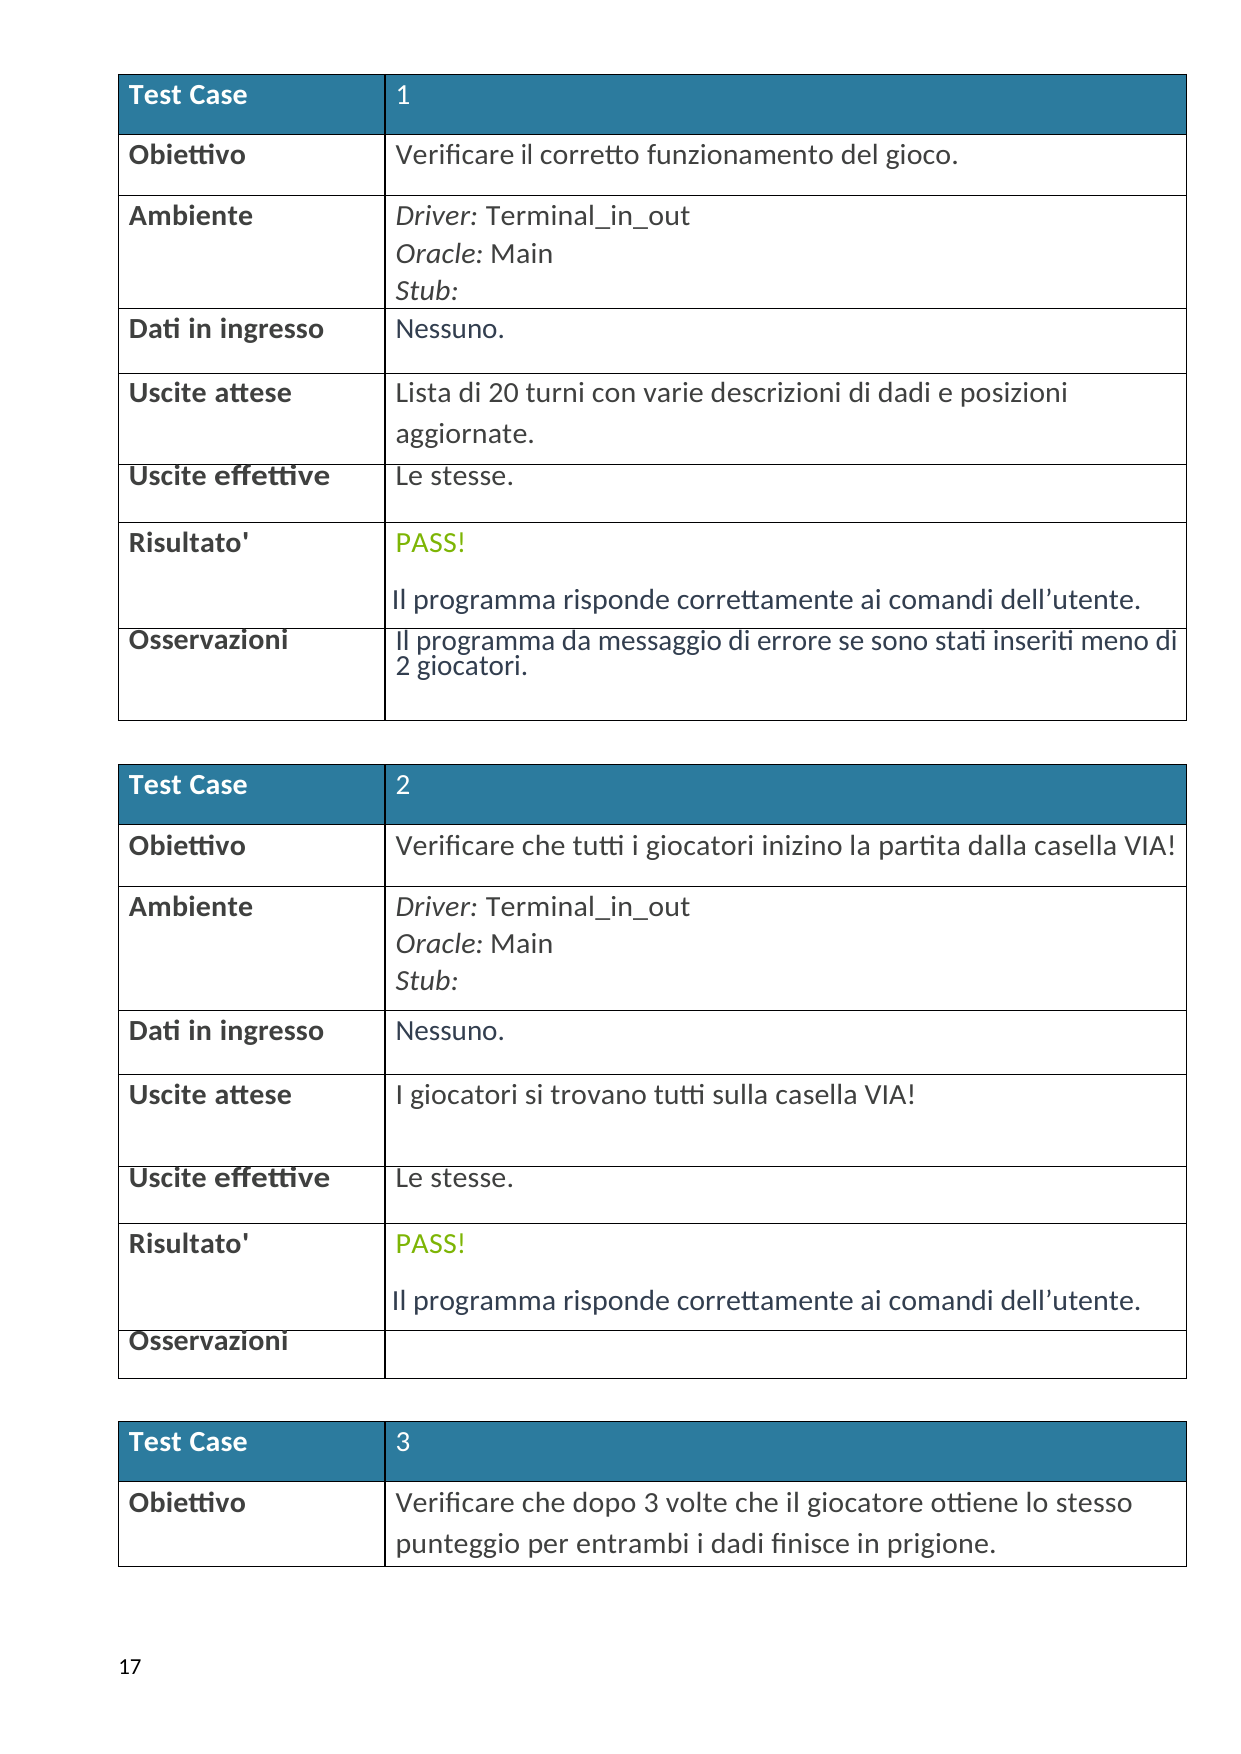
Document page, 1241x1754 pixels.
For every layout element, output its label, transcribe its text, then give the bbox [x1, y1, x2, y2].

table_cell Driver: Terminal_in_out Oracle: Main Stub: [386, 887, 1186, 1010]
table_header 2 [386, 765, 1186, 824]
table_cell Uscite attese [119, 374, 384, 464]
table_cell [386, 1331, 1186, 1377]
table_header 1 [386, 75, 1186, 134]
table_cell Uscite attese [119, 1075, 384, 1166]
table_header 3 [386, 1422, 1186, 1481]
table_header Test Case [119, 75, 384, 134]
table_cell Dati in ingresso [119, 309, 384, 372]
table_cell Ambiente [119, 196, 384, 308]
table_cell Driver: Terminal_in_out Oracle: Main Stub: [386, 196, 1186, 308]
table_cell Osservazioni [119, 1331, 384, 1377]
table_header Test Case [119, 1422, 384, 1481]
table_cell Verificare il corretto funzionamento del gioco. [386, 135, 1186, 195]
table_cell Verificare che tutti i giocatori inizino la partita dalla casella VIA! [386, 825, 1186, 886]
table_cell Le stesse. [386, 1167, 1186, 1223]
table_cell Lista di 20 turni con varie descrizioni di dadi e posizioni aggiornate. [386, 374, 1186, 464]
table_cell PASS! Il programma risponde correttamente ai comandi dell’utente. [386, 523, 1186, 628]
table_cell Uscite effettive [119, 465, 384, 522]
table_cell Dati in ingresso [119, 1011, 384, 1074]
table_cell Le stesse. [386, 465, 1186, 522]
table_header Test Case [119, 765, 384, 824]
table_cell Uscite effettive [119, 1167, 384, 1223]
table_cell Obiettivo [119, 135, 384, 195]
table_cell Risultato' [119, 523, 384, 628]
table_cell Risultato' [119, 1224, 384, 1330]
table_cell Nessuno. [386, 309, 1186, 372]
table_cell Ambiente [119, 887, 384, 1010]
table_cell Osservazioni [119, 629, 384, 720]
table_cell Obiettivo [119, 825, 384, 886]
table_cell Verificare che dopo 3 volte che il giocatore ottiene lo stesso punteggio per entrambi i dadi finisce in prigione. [386, 1482, 1186, 1566]
table_cell Nessuno. [386, 1011, 1186, 1074]
table_cell I giocatori si trovano tutti sulla casella VIA! [386, 1075, 1186, 1166]
table_cell PASS! Il programma risponde correttamente ai comandi dell’utente. [386, 1224, 1186, 1330]
table_cell Obiettivo [119, 1482, 384, 1566]
table_cell Il programma da messaggio di errore se sono stati inseriti meno di 2 giocatori. [386, 629, 1186, 720]
